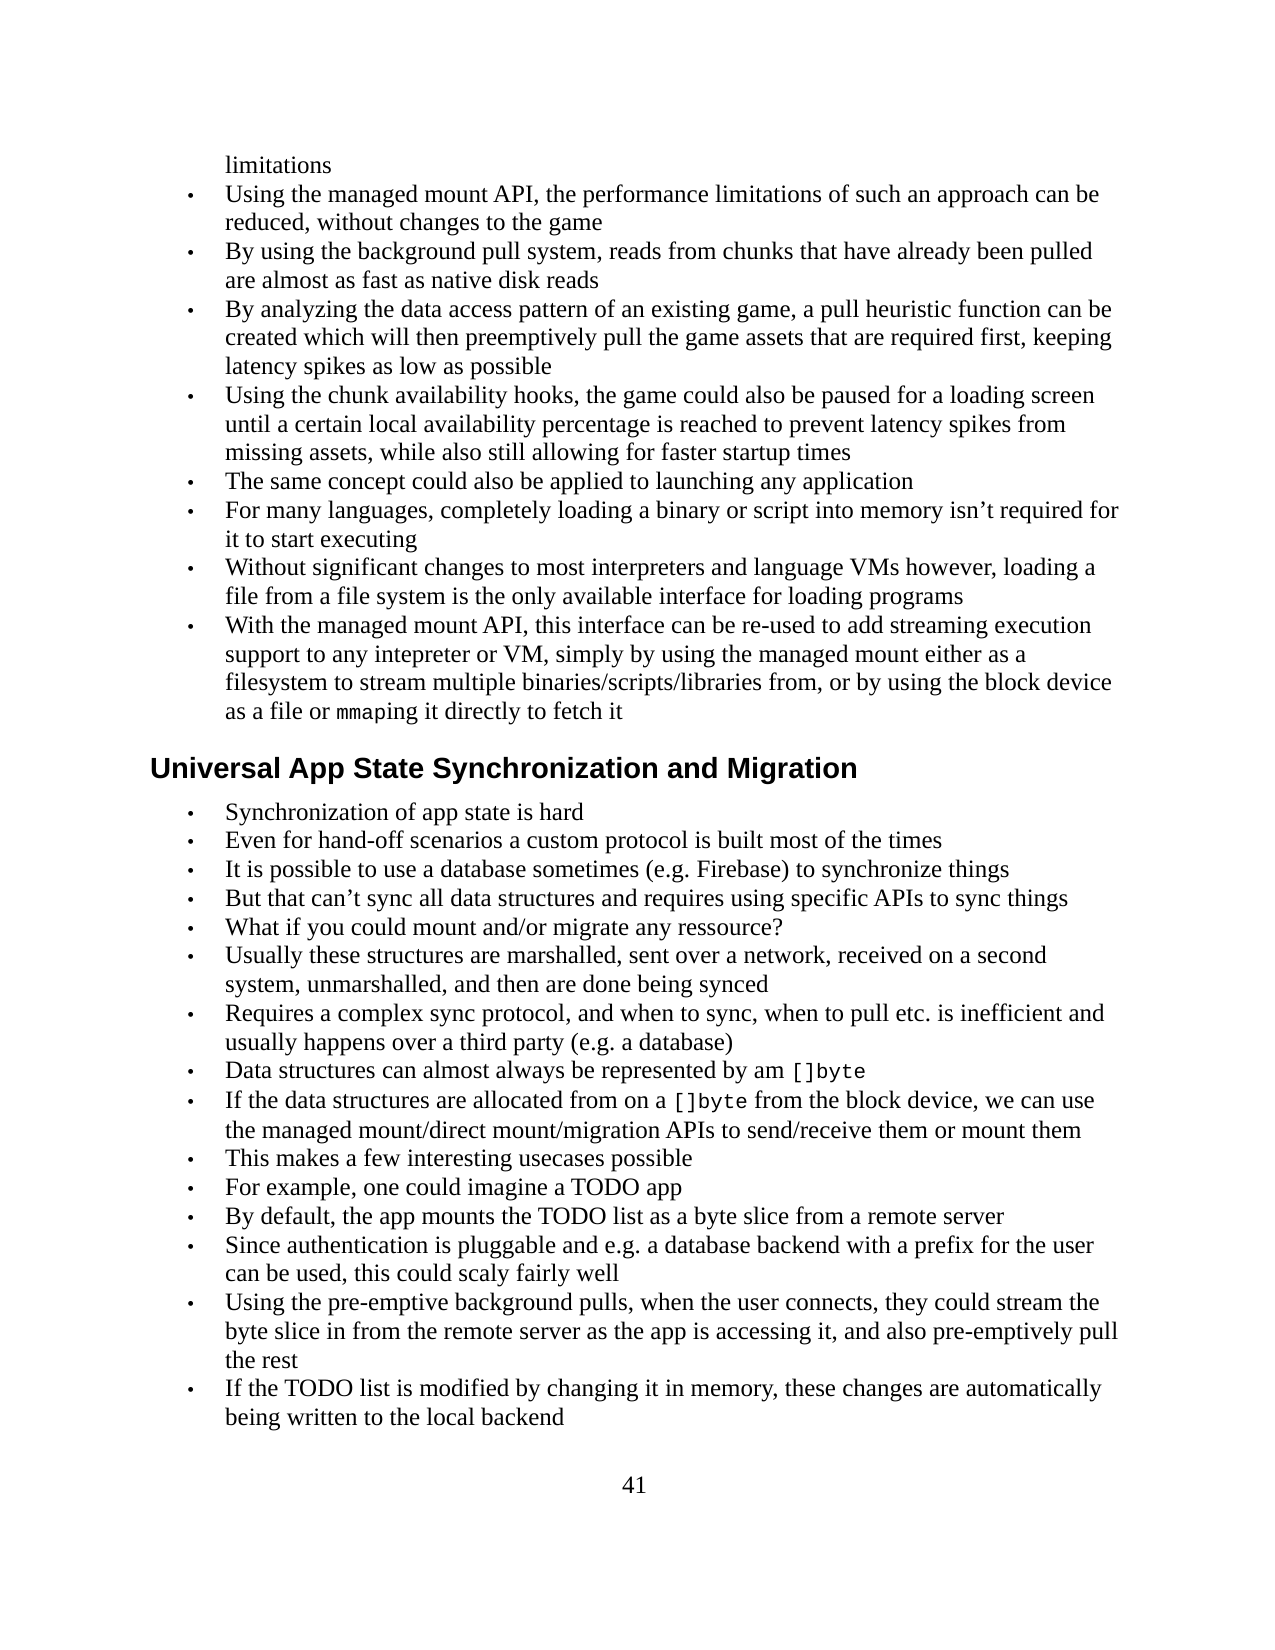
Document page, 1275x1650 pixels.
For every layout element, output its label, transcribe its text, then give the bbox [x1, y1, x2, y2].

list But that can’t sync all data structures and requires using specific APIs to sync things [187, 883, 1125, 912]
list Requires a complex sync protocol, and when to sync, when to pull etc. is inefficient and usually happens over a third party (e.g. a database) [187, 998, 1125, 1056]
list By default, the app mounts the TODO list as a byte slice from a remote server [187, 1201, 1125, 1230]
list Synchronization of app state is hard [187, 797, 1125, 826]
list For example, one could imagine a TODO app [187, 1172, 1125, 1201]
list The same concept could also be applied to launching any application [187, 466, 1125, 495]
list This makes a few interesting usecases possible [187, 1143, 1125, 1172]
list It is possible to use a database sometimes (e.g. Firebase) to synchronize things [187, 854, 1125, 883]
list Using the managed mount API, the performance limitations of such an approach can be reduced, without changes to the game [187, 179, 1125, 236]
list Without significant changes to most interpreters and language VMs however, loading a file from a file system is the only available interface for loading programs [187, 552, 1125, 610]
list Even for hand-off scenarios a custom protocol is built most of the times [187, 826, 1125, 854]
list Using the pre-emptive background pulls, when the user connects, they could stream the byte slice in from the remote server as the app is accessing it, and also pre-emptively pull the rest [187, 1287, 1125, 1373]
list By using the background pull system, reads from chunks that have already been pulled are almost as fast as native disk reads [187, 236, 1125, 294]
list Usually these structures are marshalled, sent over a network, received on a second system, unmarshalled, and then are done being synced [187, 941, 1125, 998]
list limitations [187, 150, 1125, 179]
list What if you could mount and/or migrate any ressource? [187, 912, 1125, 941]
list With the managed mount API, this interface can be re-used to add streaming execution support to any intepreter or VM, simply by using the managed mount either as a filesystem to stream multiple binaries/scripts/libraries from, or by using the block device as a file or mmaping it directly to fetch it [187, 610, 1125, 726]
list For many languages, completely loading a binary or script into memory isn’t required for it to start executing [187, 495, 1125, 552]
list Data structures can almost always be represented by am []byte [187, 1056, 1125, 1085]
list Using the chunk availability hooks, the game could also be paused for a loading screen until a certain local availability percentage is reached to prevent latency spikes from missing assets, while also still allowing for faster startup times [187, 380, 1125, 466]
list If the TODO list is modified by changing it in memory, these changes are automatically being written to the local backend [187, 1373, 1125, 1431]
list By analyzing the data access pattern of an existing game, a pull heuristic function can be created which will then preemptively pull the game assets that are required first, keeping latency spikes as low as possible [187, 294, 1125, 380]
list Since authentication is pluggable and e.g. a database backend with a prefix for the user can be used, this could scaly fairly well [187, 1230, 1125, 1287]
list If the data structures are allocated from on a []byte from the block device, we can use the managed mount/direct mount/migration APIs to send/receive them or mount them [187, 1085, 1125, 1143]
subtitle Universal App State Synchronization and Migration [150, 751, 1125, 784]
